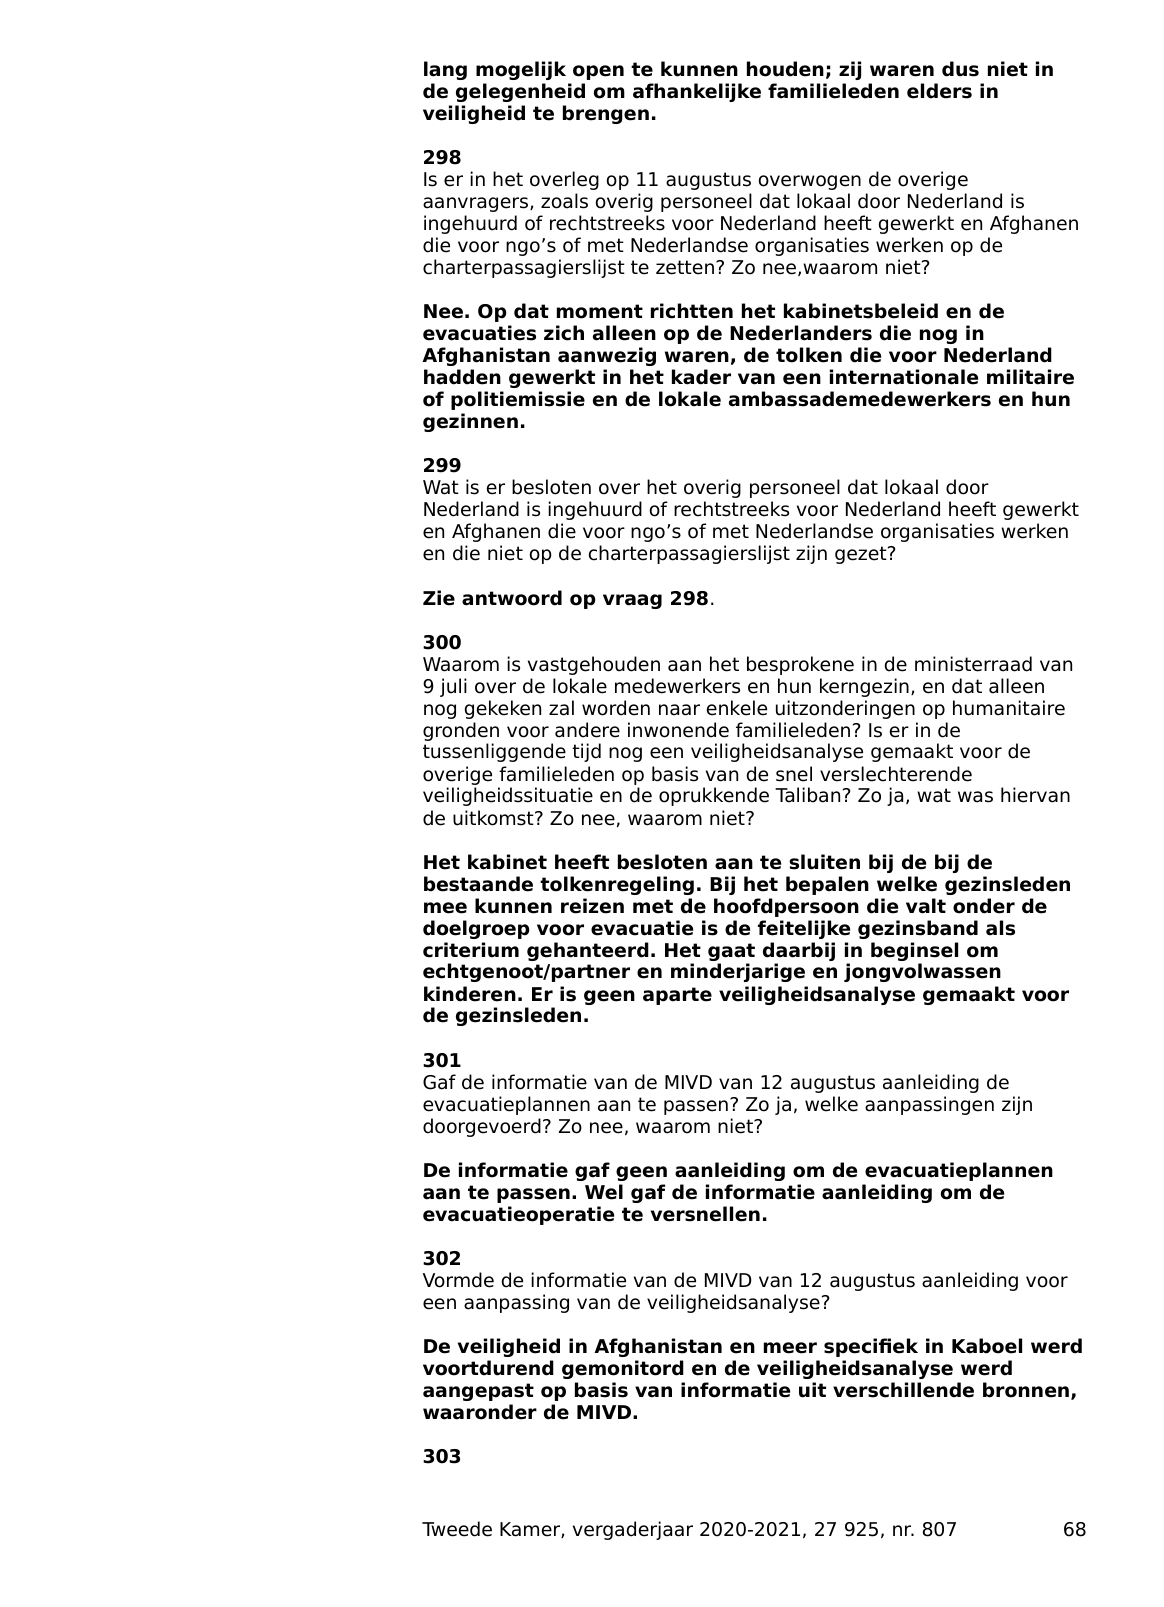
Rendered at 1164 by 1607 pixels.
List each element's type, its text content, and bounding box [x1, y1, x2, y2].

text Wat is er besloten over het overig personeel dat lokaal door Nederland is ingehuurd of rechtstreeks voor Nederland heeft gewerkt en Afghanen die voor ngo’s of met Nederlandse organisaties werken en die niet op de charterpassagierslijst zijn gezet? [422, 477, 1087, 565]
text 303 [422, 1446, 1087, 1468]
text 300 [422, 632, 1087, 653]
text 302 [422, 1248, 1087, 1270]
text Gaf de informatie van de MIVD van 12 augustus aanleiding de evacuatieplannen aan te passen? Zo ja, welke aanpassingen zijn doorgevoerd? Zo nee, waarom niet? [422, 1072, 1087, 1137]
text Vormde de informatie van de MIVD van 12 augustus aanleiding voor een aanpassing van de veiligheidsanalyse? [422, 1270, 1087, 1314]
text Nee. Op dat moment richtten het kabinetsbeleid en de evacuaties zich alleen op de Nederlanders die nog in Afghanistan aanwezig waren, de tolken die voor Nederland hadden gewerkt in het kader van een internationale militaire of politiemissie en de lokale ambassademedewerkers en hun gezinnen. [422, 301, 1087, 433]
text Het kabinet heeft besloten aan te sluiten bij de bij de bestaande tolkenregeling. Bij het bepalen welke gezinsleden mee kunnen reizen met de hoofdpersoon die valt onder de doelgroep voor evacuatie is de feitelijke gezinsband als criterium gehanteerd. Het gaat daarbij in beginsel om echtgenoot/partner en minderjarige en jongvolwassen kinderen. Er is geen aparte veiligheidsanalyse gemaakt voor de gezinsleden. [422, 852, 1087, 1027]
text Is er in het overleg op 11 augustus overwogen de overige aanvragers, zoals overig personeel dat lokaal door Nederland is ingehuurd of rechtstreeks voor Nederland heeft gewerkt en Afghanen die voor ngo’s of met Nederlandse organisaties werken op de charterpassagierslijst te zetten? Zo nee,waarom niet? [422, 169, 1087, 279]
text De informatie gaf geen aanleiding om de evacuatieplannen aan te passen. Wel gaf de informatie aanleiding om de evacuatieoperatie te versnellen. [422, 1160, 1087, 1226]
text lang mogelijk open te kunnen houden; zij waren dus niet in de gelegenheid om afhankelijke familieleden elders in veiligheid te brengen. [422, 59, 1087, 125]
text 301 [422, 1049, 1087, 1072]
text Zie antwoord op vraag 298. [422, 587, 1087, 609]
text Waarom is vastgehouden aan het besprokene in de ministerraad van 9 juli over de lokale medewerkers en hun kerngezin, en dat alleen nog gekeken zal worden naar enkele uitzonderingen op humanitaire gronden voor andere inwonende familieleden? Is er in de tussenliggende tijd nog een veiligheidsanalyse gemaakt voor de overige familieleden op basis van de snel verslechterende veiligheidssituatie en de oprukkende Taliban? Zo ja, wat was hiervan de uitkomst? Zo nee, waarom niet? [422, 653, 1087, 829]
text 299 [422, 455, 1087, 477]
text De veiligheid in Afghanistan en meer specifiek in Kaboel werd voortdurend gemonitord en de veiligheidsanalyse werd aangepast op basis van informatie uit verschillende bronnen, waaronder de MIVD. [422, 1336, 1087, 1424]
text 298 [422, 147, 1087, 169]
